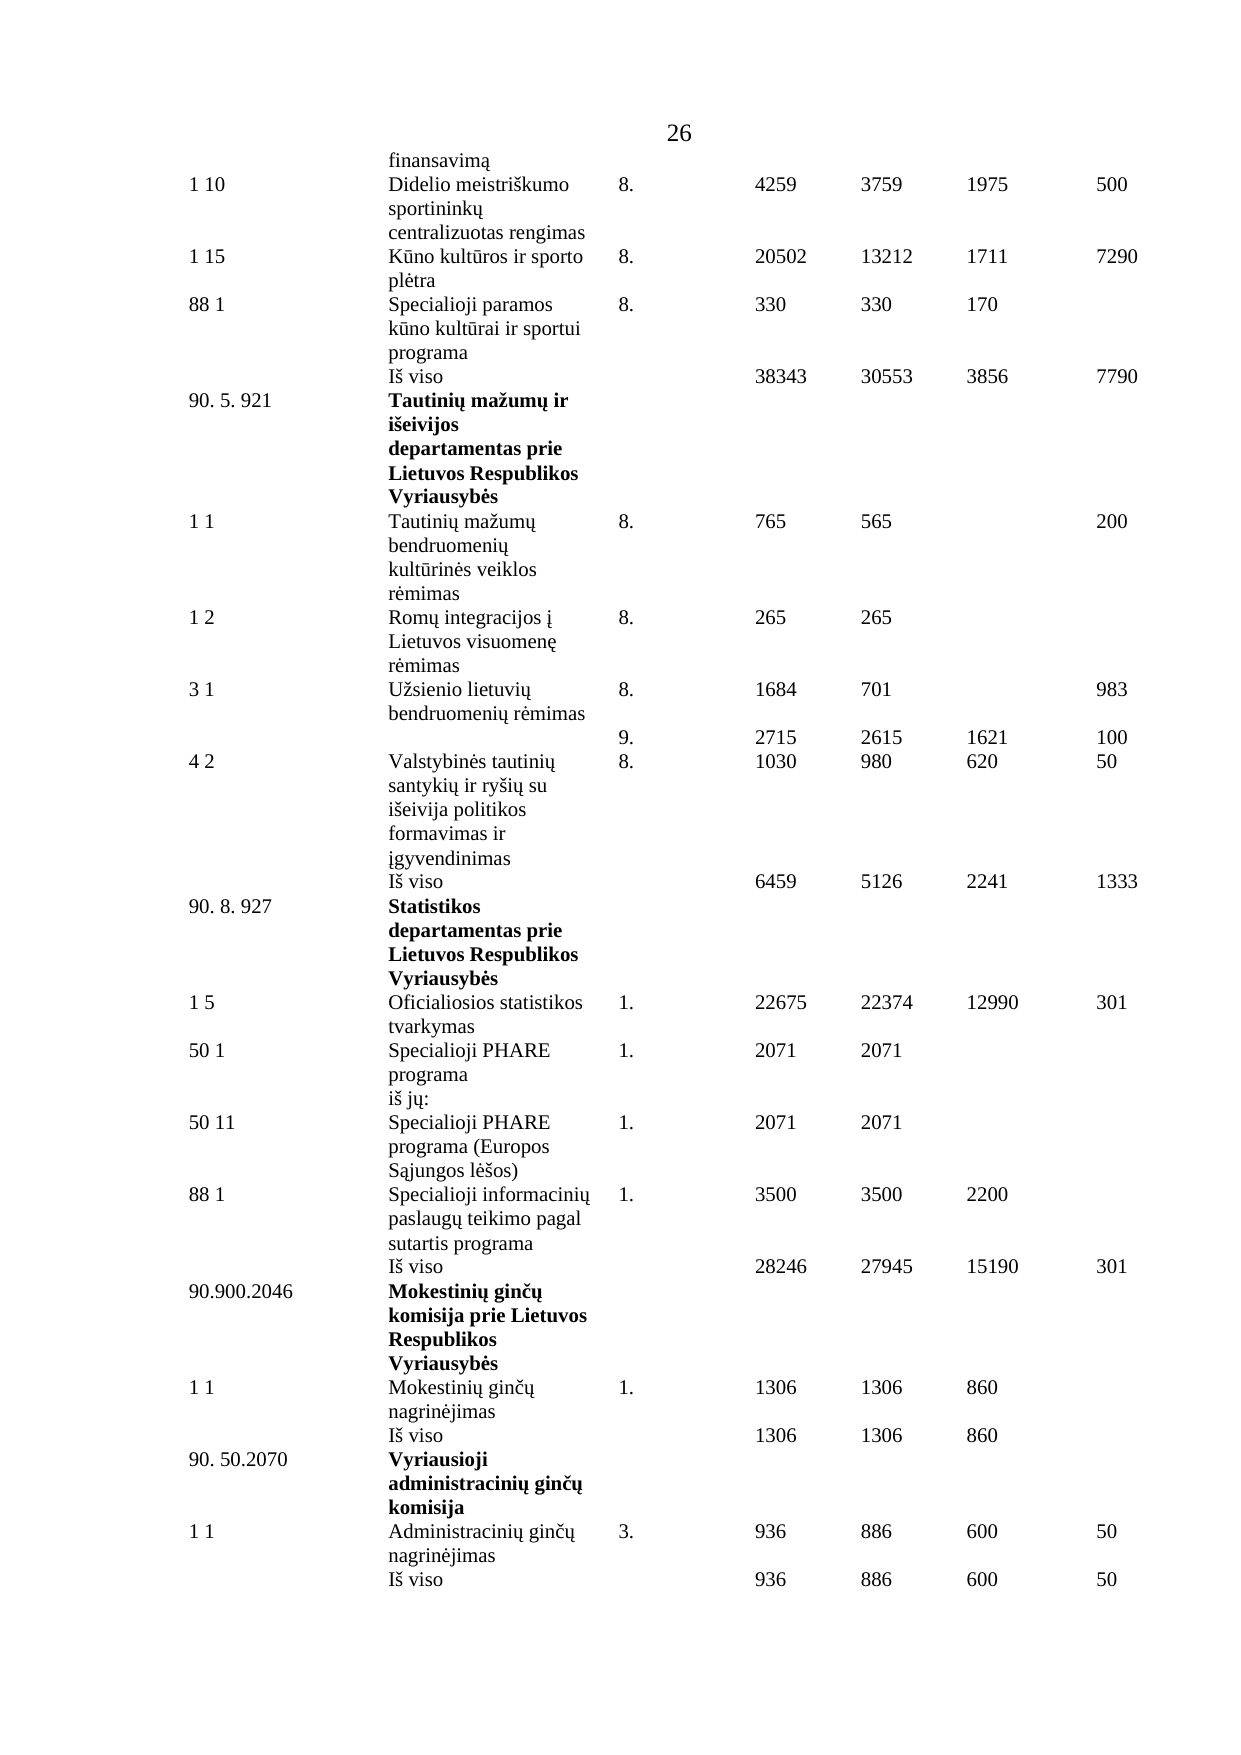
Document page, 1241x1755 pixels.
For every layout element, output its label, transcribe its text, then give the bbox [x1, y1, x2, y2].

table_cell 600 [955, 1519, 1085, 1567]
table_cell [1085, 388, 1181, 508]
table_cell [955, 509, 1085, 605]
table_cell Oficialiosios statistikos tvarkymas [377, 990, 607, 1038]
table_cell 886 [849, 1519, 955, 1567]
table_cell [177, 1086, 377, 1110]
table_cell 200 [1085, 509, 1181, 605]
table_cell 6459 [744, 870, 849, 893]
table_cell 936 [744, 1567, 849, 1591]
table_cell 7790 [1085, 364, 1181, 388]
table_cell [744, 148, 849, 172]
table_cell 8. [607, 749, 743, 869]
table_cell 1306 [744, 1423, 849, 1447]
table_cell 301 [1085, 1255, 1181, 1278]
table_cell 1. [607, 1375, 743, 1423]
table_cell Didelio meistriškumo sportininkų centralizuotas rengimas [377, 172, 607, 244]
table_cell 301 [1085, 990, 1181, 1038]
table_cell 1. [607, 990, 743, 1038]
table_cell [1085, 1447, 1181, 1519]
table_cell Mokestinių ginčų komisija prie Lietuvos Respublikos Vyriausybės [377, 1279, 607, 1375]
table_cell [955, 1279, 1085, 1375]
table_cell [177, 1423, 377, 1447]
table_cell 1. [607, 1110, 743, 1182]
table_cell [955, 1110, 1085, 1182]
table_cell 701 [849, 677, 955, 725]
table_cell [607, 1279, 743, 1375]
table_cell iš jų: [377, 1086, 607, 1110]
table_cell [849, 1279, 955, 1375]
table_cell 1 2 [177, 605, 377, 677]
table_cell 765 [744, 509, 849, 605]
table_cell 4 2 [177, 749, 377, 869]
table_cell 38343 [744, 364, 849, 388]
table_cell 2200 [955, 1182, 1085, 1254]
table_cell 3. [607, 1519, 743, 1567]
table_cell [1085, 1110, 1181, 1182]
table_cell 860 [955, 1375, 1085, 1423]
table_cell [955, 388, 1085, 508]
table_cell 50 [1085, 1519, 1181, 1567]
table_cell [1085, 1279, 1181, 1375]
table_cell 8. [607, 605, 743, 677]
table_cell 90.900.2046 [177, 1279, 377, 1375]
table_cell 15190 [955, 1255, 1085, 1278]
table_cell 90. 8. 927 [177, 894, 377, 990]
table_cell [177, 364, 377, 388]
table_cell Tautinių mažumų ir išeivijos departamentas prie Lietuvos Respublikos Vyriausybės [377, 388, 607, 508]
table_cell 30553 [849, 364, 955, 388]
table_cell 1030 [744, 749, 849, 869]
table_cell 5126 [849, 870, 955, 893]
table_cell 1306 [849, 1375, 955, 1423]
table_cell 9. [607, 725, 743, 749]
table_cell [1085, 605, 1181, 677]
table_cell [377, 725, 607, 749]
table_cell Specialioji informacinių paslaugų teikimo pagal sutartis programa [377, 1182, 607, 1254]
table_cell [849, 388, 955, 508]
table_cell 936 [744, 1519, 849, 1567]
table_cell 50 1 [177, 1038, 377, 1086]
table_cell 600 [955, 1567, 1085, 1591]
table_cell 1 15 [177, 244, 377, 292]
table_cell 1 5 [177, 990, 377, 1038]
table_cell [1085, 1375, 1181, 1423]
table_cell Specialioji paramos kūno kultūrai ir sportui programa [377, 292, 607, 364]
table_cell 90. 5. 921 [177, 388, 377, 508]
table_cell 620 [955, 749, 1085, 869]
table_cell Mokestinių ginčų nagrinėjimas [377, 1375, 607, 1423]
table_cell 20502 [744, 244, 849, 292]
table_cell 90. 50.2070 [177, 1447, 377, 1519]
table_cell [1085, 1182, 1181, 1254]
table_cell [177, 870, 377, 893]
table_cell 8. [607, 677, 743, 725]
table_cell [1085, 1086, 1181, 1110]
table_cell [607, 388, 743, 508]
table_cell 1621 [955, 725, 1085, 749]
table_cell 88 1 [177, 1182, 377, 1254]
table_cell 2071 [744, 1038, 849, 1086]
table_cell [607, 1447, 743, 1519]
table_cell [849, 894, 955, 990]
table_cell 3500 [849, 1182, 955, 1254]
table_cell 983 [1085, 677, 1181, 725]
table_cell 13212 [849, 244, 955, 292]
table_cell [744, 894, 849, 990]
table_cell Iš viso [377, 1255, 607, 1278]
table_cell 2615 [849, 725, 955, 749]
table_cell [849, 1447, 955, 1519]
table_cell 22374 [849, 990, 955, 1038]
table_cell 500 [1085, 172, 1181, 244]
table_cell 8. [607, 172, 743, 244]
table_cell [744, 1279, 849, 1375]
table_cell 3759 [849, 172, 955, 244]
table_cell [607, 1423, 743, 1447]
table_cell 3856 [955, 364, 1085, 388]
table_cell 27945 [849, 1255, 955, 1278]
table_cell [955, 677, 1085, 725]
table_cell 2071 [744, 1110, 849, 1182]
table_cell [607, 870, 743, 893]
table_cell 8. [607, 292, 743, 364]
table_cell 1 1 [177, 509, 377, 605]
table_cell [607, 1086, 743, 1110]
table_cell [177, 1567, 377, 1591]
table_cell [955, 1447, 1085, 1519]
table_cell [607, 1567, 743, 1591]
table_cell 1975 [955, 172, 1085, 244]
table_cell [1085, 148, 1181, 172]
table_cell Iš viso [377, 364, 607, 388]
table_cell 1 1 [177, 1519, 377, 1567]
table_cell 565 [849, 509, 955, 605]
table_cell [955, 894, 1085, 990]
table_cell [955, 1086, 1085, 1110]
table_cell [849, 148, 955, 172]
table_cell 980 [849, 749, 955, 869]
table_cell Iš viso [377, 1567, 607, 1591]
table_cell [1085, 1423, 1181, 1447]
table_cell 1 1 [177, 1375, 377, 1423]
table_cell 50 [1085, 1567, 1181, 1591]
table_cell Valstybinės tautinių santykių ir ryšių su išeivija politikos formavimas ir įgyvendinimas [377, 749, 607, 869]
table_cell [955, 605, 1085, 677]
table_cell [1085, 292, 1181, 364]
table_cell [955, 1038, 1085, 1086]
table_cell 2071 [849, 1110, 955, 1182]
table_cell Iš viso [377, 1423, 607, 1447]
table_cell finansavimą [377, 148, 607, 172]
table_cell 50 [1085, 749, 1181, 869]
table_cell [177, 1255, 377, 1278]
table_cell Romų integracijos į Lietuvos visuomenę rėmimas [377, 605, 607, 677]
table_cell 4259 [744, 172, 849, 244]
table_cell 1333 [1085, 870, 1181, 893]
table_cell 265 [744, 605, 849, 677]
table_cell Specialioji PHARE programa [377, 1038, 607, 1086]
table_cell [607, 894, 743, 990]
table_cell 3 1 [177, 677, 377, 725]
table_cell 100 [1085, 725, 1181, 749]
table_cell 2715 [744, 725, 849, 749]
table_cell 860 [955, 1423, 1085, 1447]
table_cell 8. [607, 509, 743, 605]
table_cell Specialioji PHARE programa (Europos Sąjungos lėšos) [377, 1110, 607, 1182]
table_cell 1684 [744, 677, 849, 725]
table_cell 1306 [849, 1423, 955, 1447]
table_cell 1711 [955, 244, 1085, 292]
table_cell 1 10 [177, 172, 377, 244]
table_cell 2241 [955, 870, 1085, 893]
table_cell 2071 [849, 1038, 955, 1086]
table_cell [744, 1447, 849, 1519]
table_cell 330 [849, 292, 955, 364]
table_cell [607, 1255, 743, 1278]
table_cell [849, 1086, 955, 1110]
table_cell [177, 725, 377, 749]
table_cell [1085, 894, 1181, 990]
table_cell [744, 388, 849, 508]
table_cell 265 [849, 605, 955, 677]
table_cell Užsienio lietuvių bendruomenių rėmimas [377, 677, 607, 725]
table_cell 1. [607, 1038, 743, 1086]
table_cell Vyriausioji administracinių ginčų komisija [377, 1447, 607, 1519]
table_cell Iš viso [377, 870, 607, 893]
table_cell [955, 148, 1085, 172]
table_cell 50 11 [177, 1110, 377, 1182]
table_cell 28246 [744, 1255, 849, 1278]
table_cell 7290 [1085, 244, 1181, 292]
table_cell Statistikos departamentas prie Lietuvos Respublikos Vyriausybės [377, 894, 607, 990]
table_cell 1. [607, 1182, 743, 1254]
table_cell 886 [849, 1567, 955, 1591]
table_cell 22675 [744, 990, 849, 1038]
table_cell [177, 148, 377, 172]
table_cell 88 1 [177, 292, 377, 364]
table_cell Kūno kultūros ir sporto plėtra [377, 244, 607, 292]
table_cell 3500 [744, 1182, 849, 1254]
table_cell [1085, 1038, 1181, 1086]
table_cell [744, 1086, 849, 1110]
table_cell 12990 [955, 990, 1085, 1038]
table_cell 170 [955, 292, 1085, 364]
table_cell 1306 [744, 1375, 849, 1423]
table_cell 8. [607, 244, 743, 292]
table_cell Tautinių mažumų bendruomenių kultūrinės veiklos rėmimas [377, 509, 607, 605]
table_cell 330 [744, 292, 849, 364]
table_cell [607, 364, 743, 388]
table_cell [607, 148, 743, 172]
table_cell Administracinių ginčų nagrinėjimas [377, 1519, 607, 1567]
